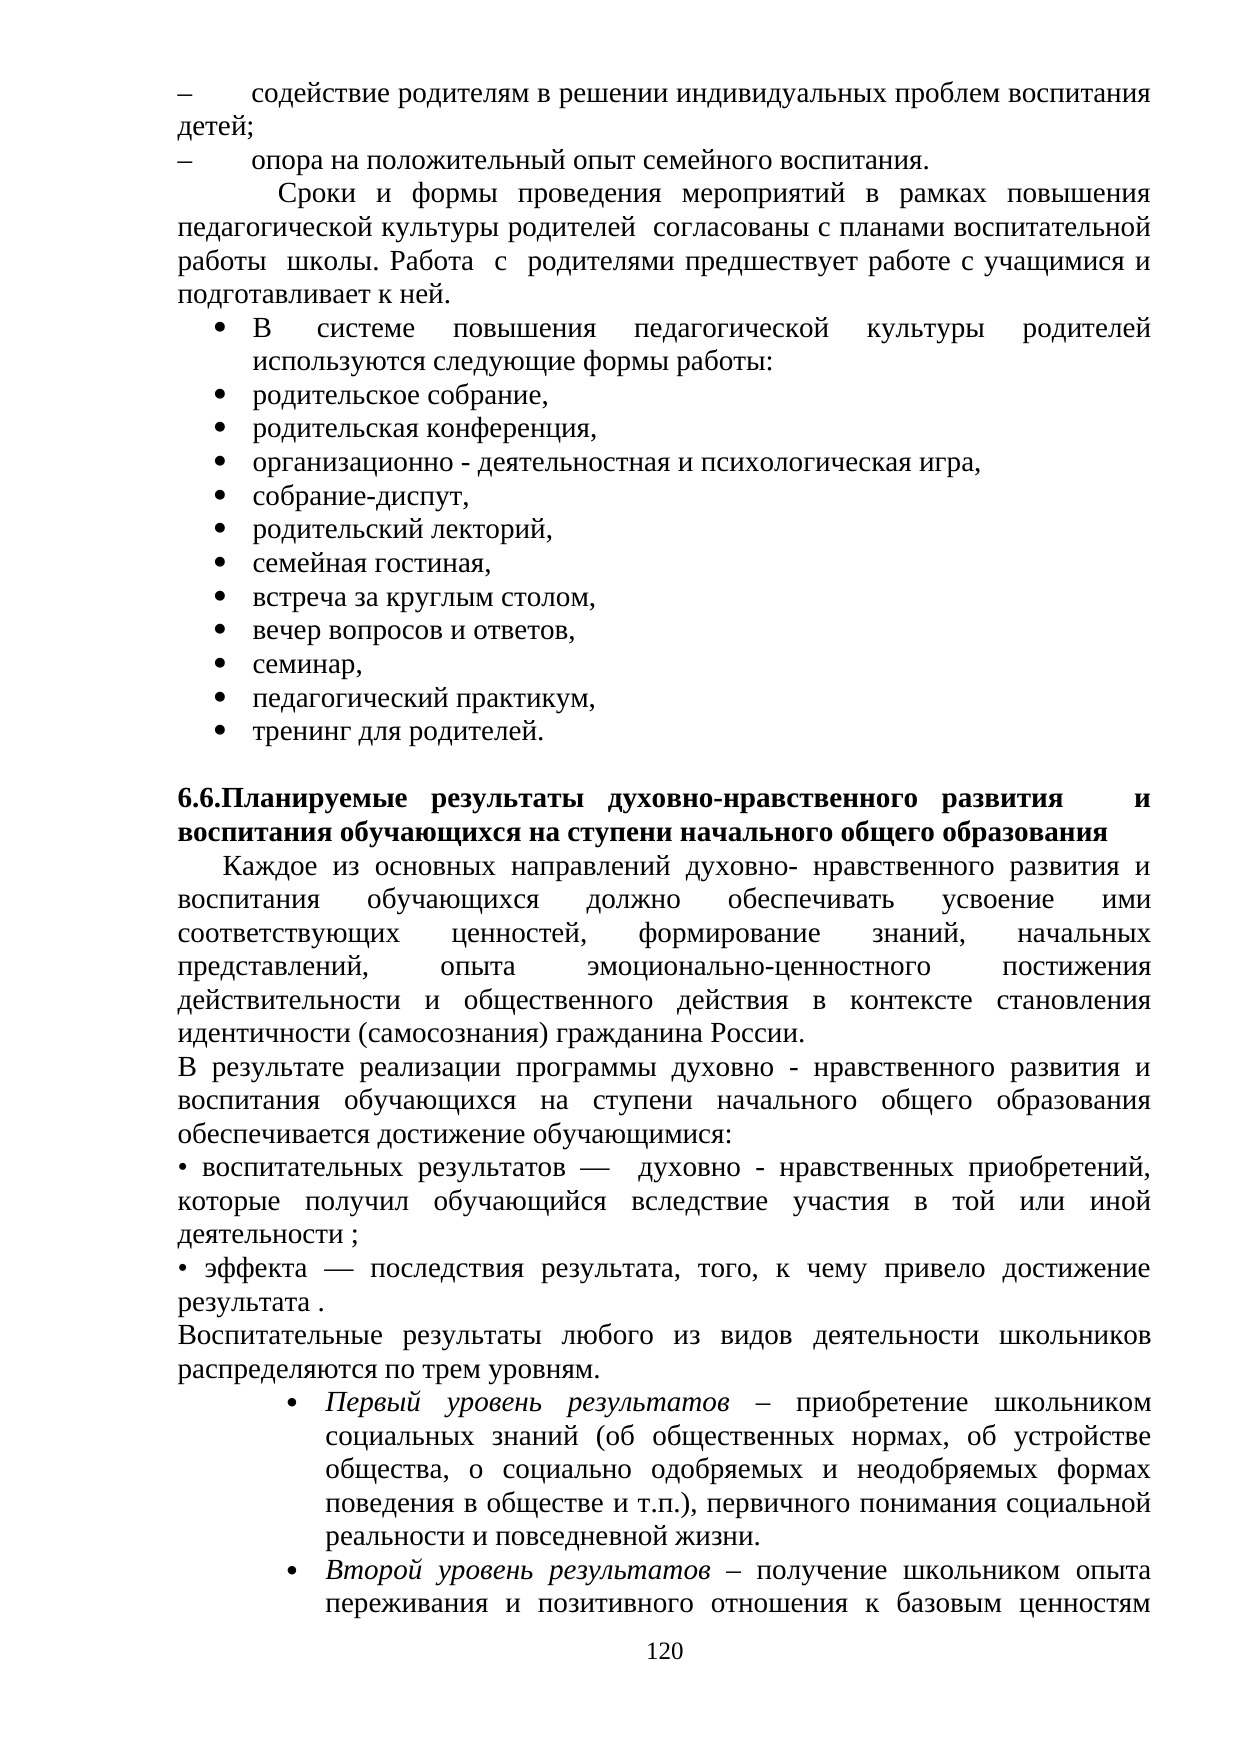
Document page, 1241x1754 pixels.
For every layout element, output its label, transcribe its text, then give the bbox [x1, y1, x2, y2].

list семинар, [215, 646, 1152, 680]
list организационно - деятельностная и психологическая игра, [215, 444, 1152, 478]
text Каждое из основных направлений духовно- нравственного развития и воспитания обучающихся должно обеспечивать усвоение ими соответствующих ценностей, формирование знаний, начальных представлений, опыта эмоционально-ценностного постижения действительности и общественного действия в контексте становления идентичности (самосознания) гражданина России. [177, 848, 1152, 1049]
list собрание-диспут, [215, 478, 1152, 512]
text – опора на положительный опыт семейного воспитания. [177, 142, 1152, 176]
list Второй уровень результатов – получение школьником опыта переживания и позитивного отношения к базовым ценностям [288, 1552, 1152, 1619]
text • воспитательных результатов — духовно - нравственных приобретений, которые получил обучающийся вследствие участия в той или иной деятельности ; [177, 1149, 1152, 1250]
list педагогический практикум, [215, 680, 1152, 713]
list В системе повышения педагогической культуры родителей используются следующие формы работы: [215, 310, 1152, 377]
list встреча за круглым столом, [215, 579, 1152, 612]
list родительская конференция, [215, 411, 1152, 444]
list родительское собрание, [215, 377, 1152, 411]
text • эффекта — последствия результата, того, к чему привело достижение результата . [177, 1250, 1152, 1317]
list семейная гостиная, [215, 545, 1152, 579]
list вечер вопросов и ответов, [215, 612, 1152, 646]
text 6.6.Планируемые результаты духовно-нравственного развития и воспитания обучающихся на ступени начального общего образования [177, 781, 1152, 848]
text В результате реализации программы духовно - нравственного развития и воспитания обучающихся на ступени начального общего образования обеспечивается достижение обучающимися: [177, 1049, 1152, 1149]
list тренинг для родителей. [215, 713, 1152, 747]
list Первый уровень результатов – приобретение школьником социальных знаний (об общественных нормах, об устройстве общества, о социально одобряемых и неодобряемых формах поведения в обществе и т.п.), первичного понимания социальной реальности и повседневной жизни. [288, 1384, 1152, 1552]
text Воспитательные результаты любого из видов деятельности школьников распределяются по трем уровням. [177, 1317, 1152, 1384]
list родительский лекторий, [215, 512, 1152, 545]
text Сроки и формы проведения мероприятий в рамках повышения педагогической культуры родителей согласованы с планами воспитательной работы школы. Работа с родителями предшествует работе с учащимися и подготавливает к ней. [177, 176, 1152, 310]
text – содействие родителям в решении индивидуальных проблем воспитания детей; [177, 75, 1152, 142]
